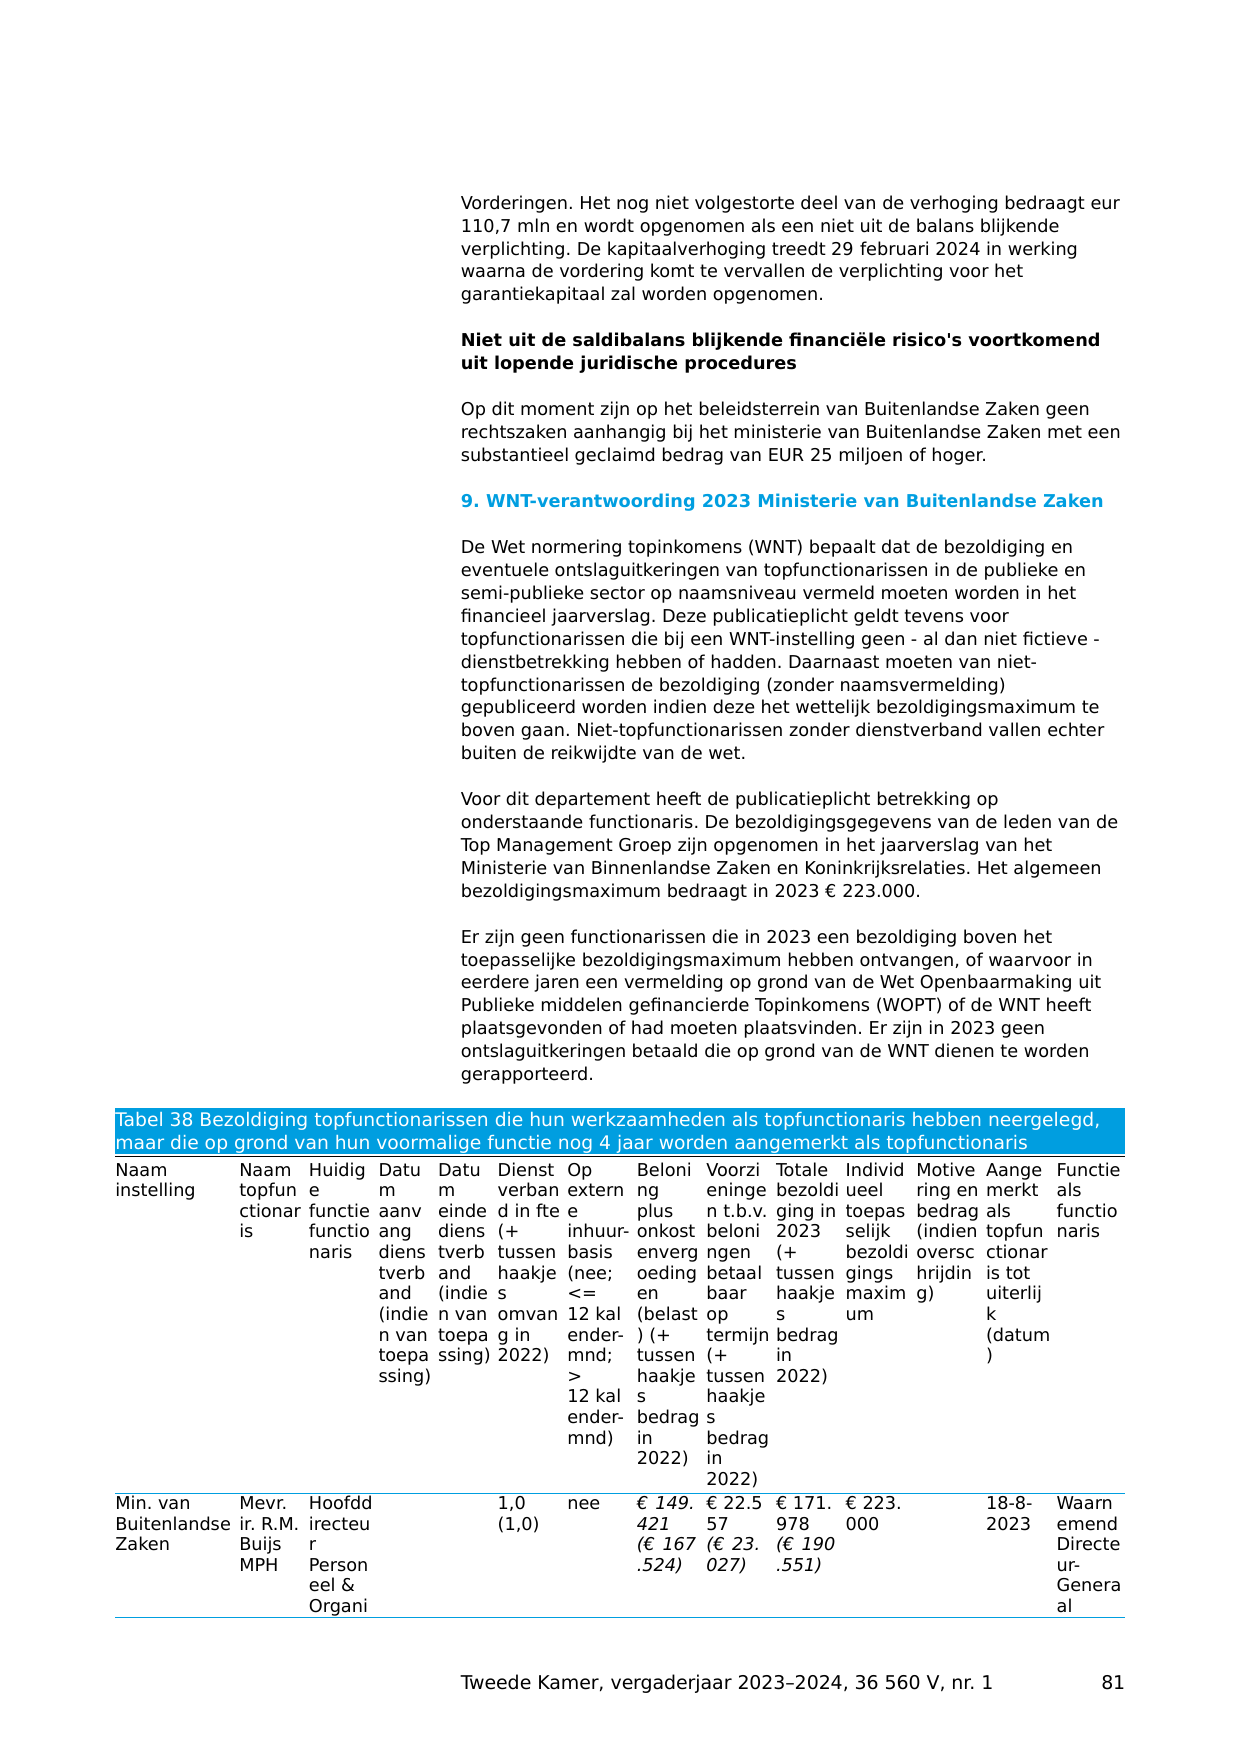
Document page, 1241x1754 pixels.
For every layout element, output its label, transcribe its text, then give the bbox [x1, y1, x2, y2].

table_cell Datum einde dienstverband (indien van toepassing) [435, 1157, 494, 1492]
text De Wet normering topinkomens (WNT) bepaalt dat de bezoldiging en eventuele ontslaguitkeringen van topfunctionarissen in de publieke en semi-publieke sector op naamsniveau vermeld moeten worden in het financieel jaarverslag. Deze publicatieplicht geldt tevens voor topfunctionarissen die bij een WNT-instelling geen - al dan niet fictieve - dienstbetrekking hebben of hadden. Daarnaast moeten van niet-topfunctionarissen de bezoldiging (zonder naamsvermelding) gepubliceerd worden indien deze het wettelijk bezoldigingsmaximum te boven gaan. Niet-topfunctionarissen zonder dienstverband vallen echter buiten de reikwijdte van de wet. [461, 535, 1125, 764]
table_cell Mevr. ir. R.M. Buijs MPH [236, 1494, 306, 1617]
table_cell Naam instelling [115, 1157, 236, 1492]
table_cell € 149.421 (€ 167.524) [634, 1494, 703, 1617]
table_cell Totale bezoldiging in 2023 (+ tussen haakjes bedrag in 2022) [773, 1157, 842, 1492]
text Voor dit departement heeft de publicatieplicht betrekking op onderstaande functionaris. De bezoldigingsgegevens van de leden van de Top Management Groep zijn opgenomen in het jaarverslag van het Ministerie van Binnenlandse Zaken en Koninkrijksrelaties. Het algemeen bezoldigings­maximum bedraagt in 2023 € 223.000. [461, 787, 1125, 902]
table_cell [913, 1494, 983, 1617]
table_cell [435, 1494, 494, 1617]
table_cell 18-8-2023 [983, 1494, 1053, 1617]
table_cell Motivering en bedrag (indien overschrijding) [913, 1157, 983, 1492]
table_cell Naam topfunctionaris [236, 1157, 306, 1492]
table_cell Individueel toepasselijk bezoldigingsmaximum [843, 1157, 913, 1492]
table_cell 1,0 (1,0) [495, 1494, 564, 1617]
table_cell Aangemerkt als topfunctionaris tot uiterlijk (datum) [983, 1157, 1053, 1492]
table_cell € 22.557 (€ 23.027) [703, 1494, 773, 1617]
text Niet uit de saldibalans blijkende financiële risico's voortkomend uit lopende juridische procedures [461, 328, 1125, 374]
text Op dit moment zijn op het beleidsterrein van Buitenlandse Zaken geen rechtszaken aanhangig bij het ministerie van Buitenlandse Zaken met een substantieel geclaimd bedrag van EUR 25 miljoen of hoger. [461, 397, 1125, 466]
text Vorderingen. Het nog niet volgestorte deel van de verhoging bedraagt eur 110,7 mln en wordt opgenomen als een niet uit de balans blijkende verplichting. De kapitaalverhoging treedt 29 februari 2024 in werking waarna de vordering komt te vervallen de verplichting voor het garantiekapitaal zal worden opgenomen. [461, 191, 1125, 305]
table_cell € 171.978 (€ 190.551) [773, 1494, 842, 1617]
table_cell Hoofddirecteur Personeel & Organi [306, 1494, 375, 1617]
table_cell Waarnemend Directeur-Generaal [1054, 1494, 1125, 1617]
table_cell € 223.000 [843, 1494, 913, 1617]
text Er zijn geen functionarissen die in 2023 een bezoldiging boven het toepasselijke bezoldigingsmaximum hebben ontvangen, of waarvoor in eerdere jaren een vermelding op grond van de Wet Openbaarmaking uit Publieke middelen gefinancierde Topinkomens (WOPT) of de WNT heeft plaatsgevonden of had moeten plaatsvinden. Er zijn in 2023 geen ontslaguitkeringen betaald die op grond van de WNT dienen te worden gerapporteerd. [461, 925, 1125, 1085]
table_cell Dienstverband in fte (+ tussen haakjes omvang in 2022) [495, 1157, 564, 1492]
table_cell Min. van Buitenlandse Zaken [115, 1494, 236, 1617]
table_cell Huidige functie functionaris [306, 1157, 375, 1492]
table_cell Functie als functionaris [1054, 1157, 1125, 1492]
table_cell Datum aanvang dienstverband (indien van toepassing) [375, 1157, 435, 1492]
title 9. WNT-verantwoording 2023 Ministerie van Buitenlandse Zaken [461, 489, 1125, 512]
table_cell Beloning plus onkostenvergoedingen (belast) (+ tussen haakjes bedrag in 2022) [634, 1157, 703, 1492]
table_cell Op externe inhuur-basis (nee; <= 12 kalender-mnd; > 12 kalender-mnd) [564, 1157, 634, 1492]
table_cell nee [564, 1494, 634, 1617]
table_cell [375, 1494, 435, 1617]
table_cell Voorzieningen t.b.v. beloningen betaalbaar op termijn (+ tussen haakjes bedrag in 2022) [703, 1157, 773, 1492]
